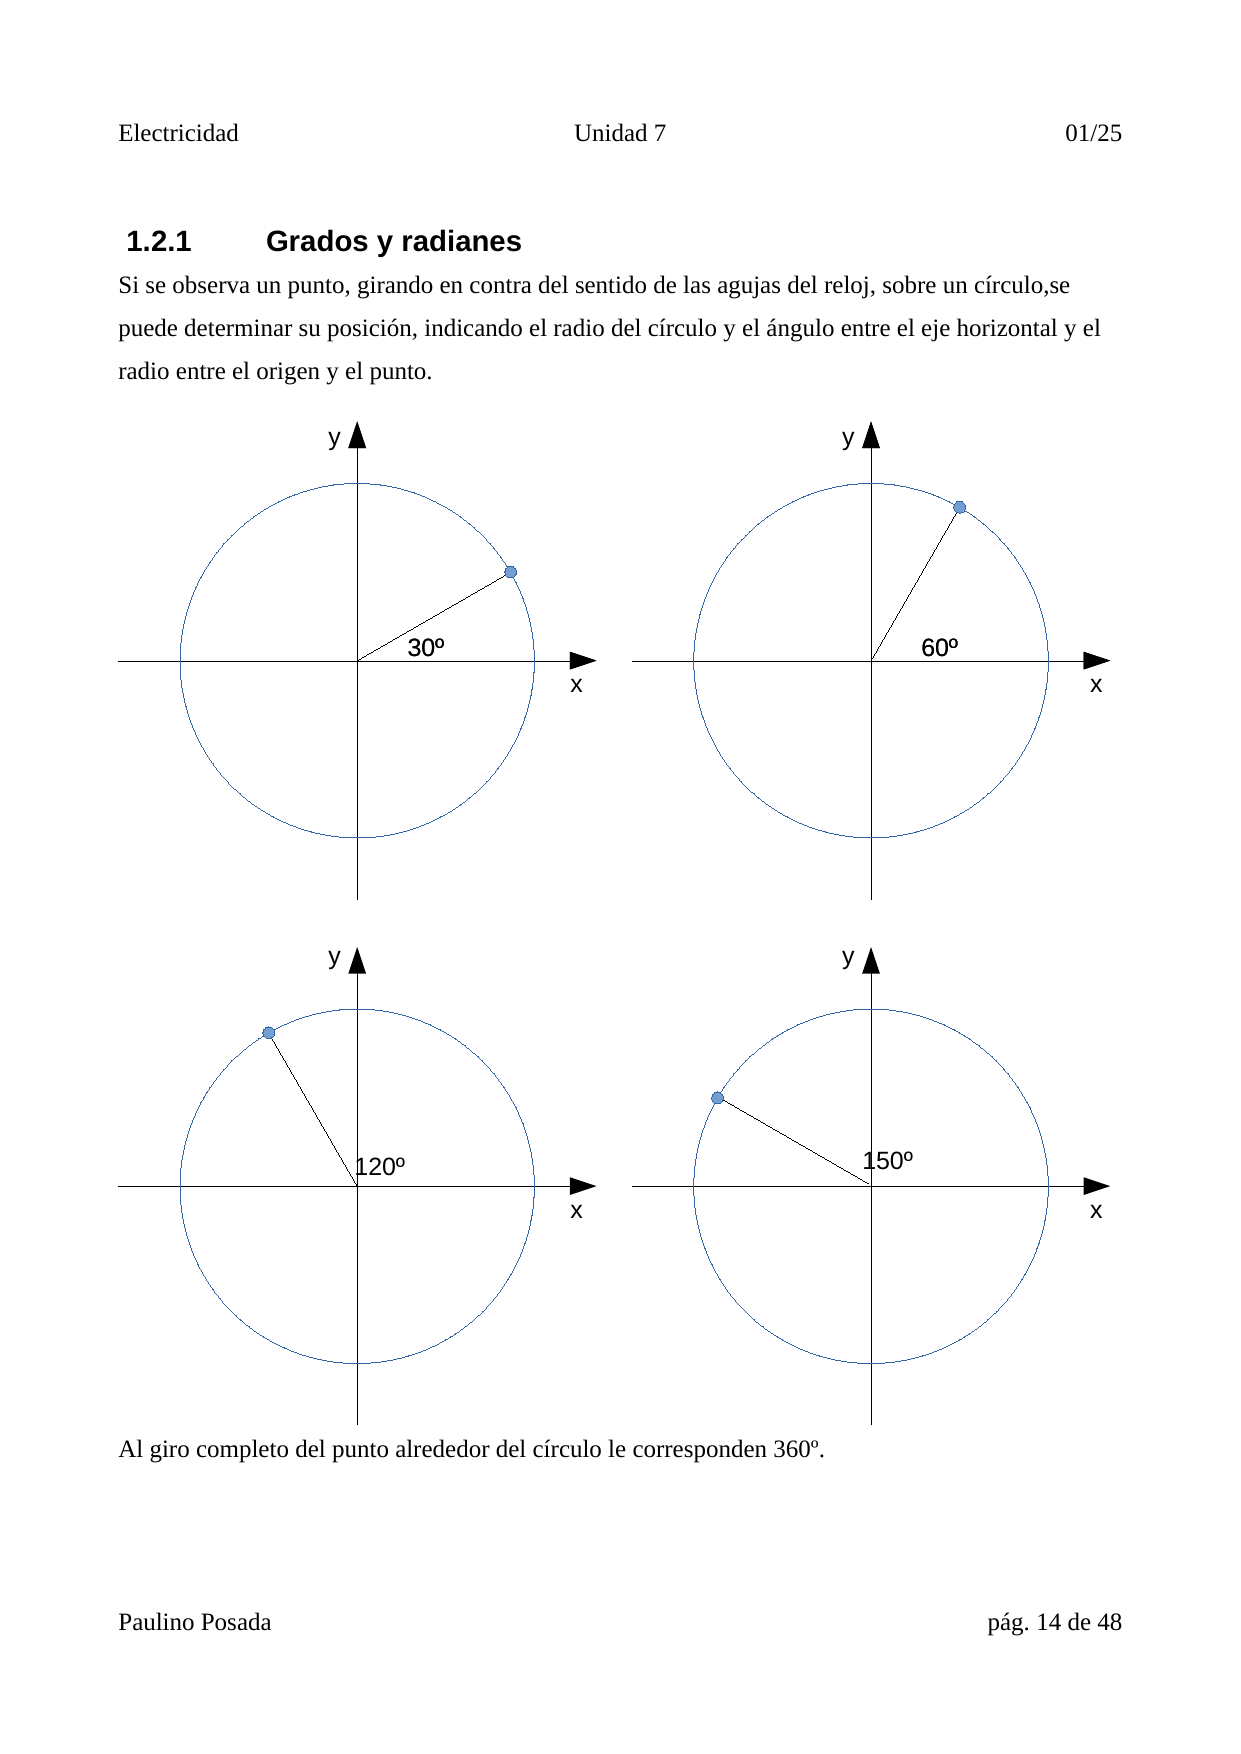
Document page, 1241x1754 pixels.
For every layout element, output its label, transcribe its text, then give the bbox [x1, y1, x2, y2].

subtitle Grados y radianes [118, 224, 1122, 258]
text Al giro completo del punto alrededor del círculo le corresponden 360º. [118, 1434, 1122, 1463]
text Si se observa un punto, girando en contra del sentido de las agujas del reloj, sobre un círculo,se puede determinar su posición, indicando el radio del círculo y el ángulo entre el eje horizontal y el radio entre el origen y el punto. [118, 270, 1122, 385]
